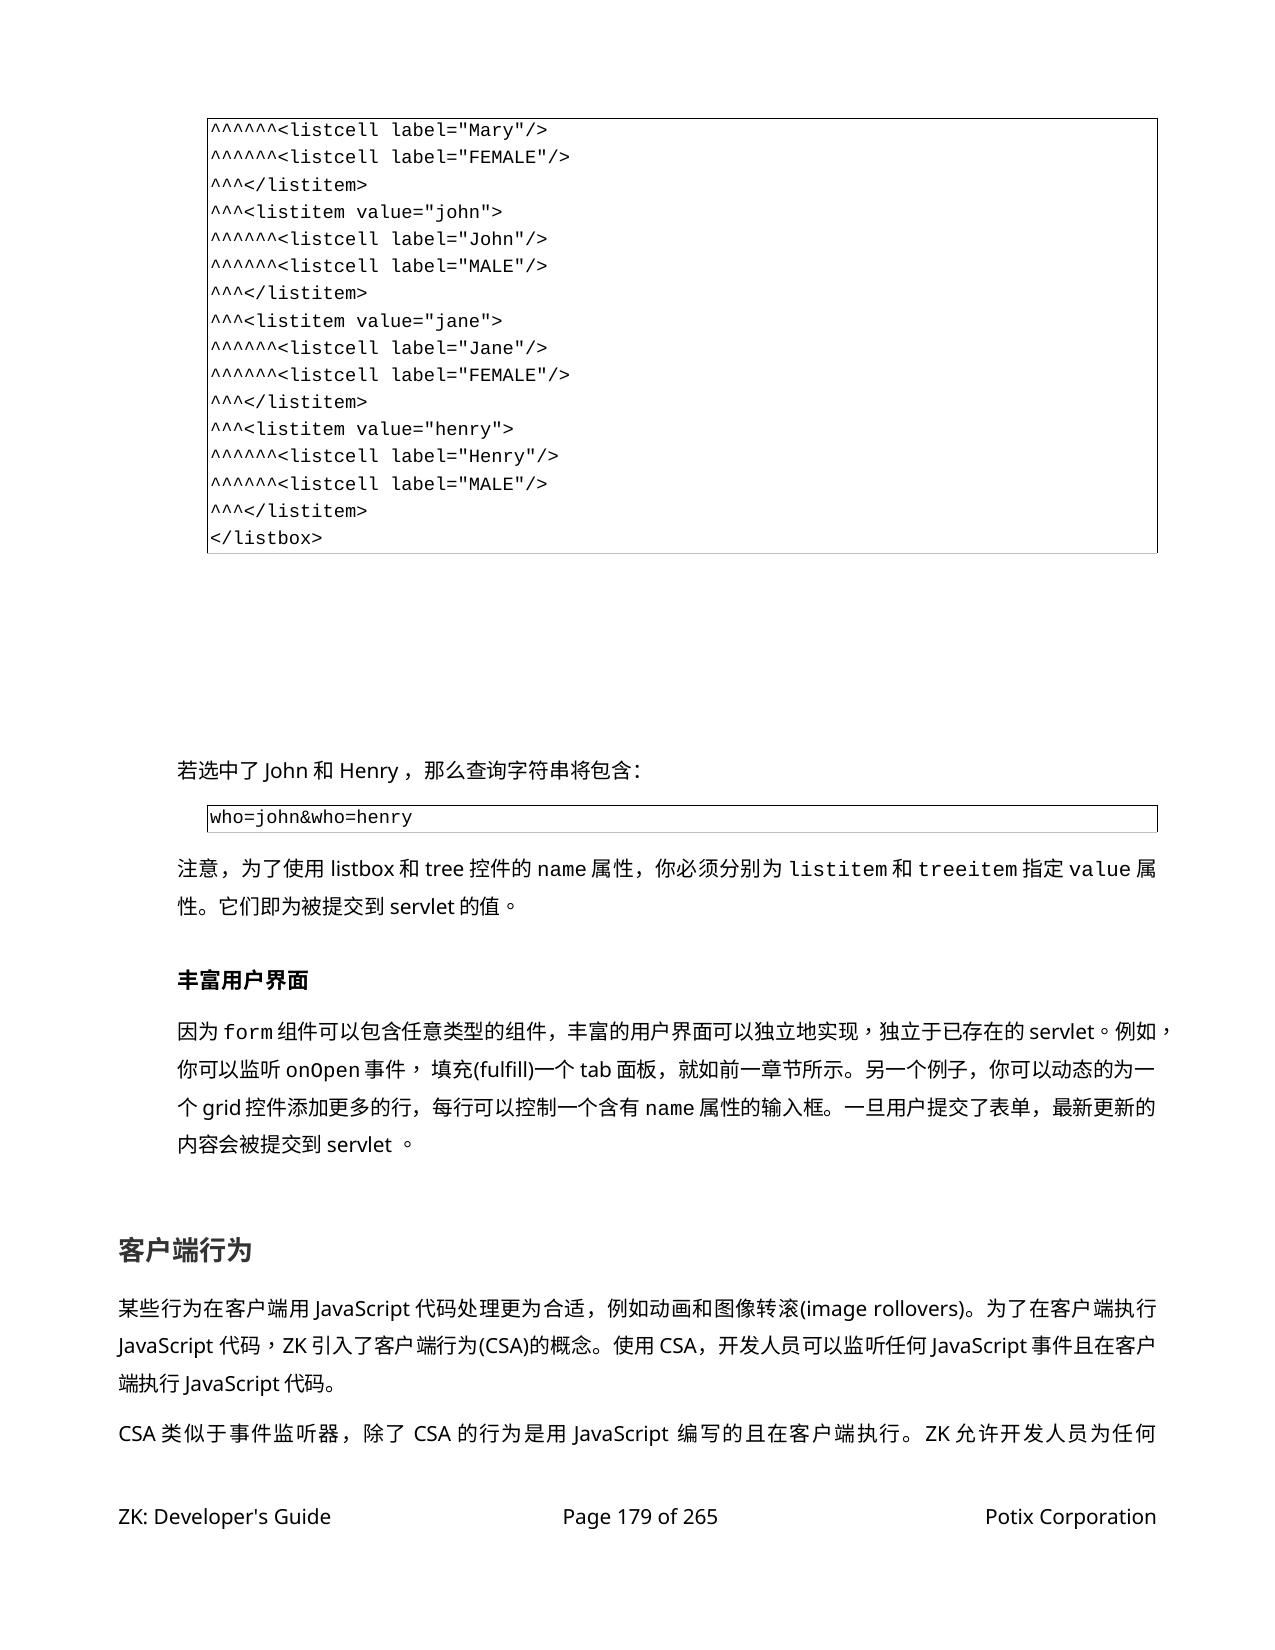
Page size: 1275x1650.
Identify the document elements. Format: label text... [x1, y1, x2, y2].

text ^^^</listitem> [208, 281, 1157, 306]
text ^^^^^^<listcell label="MALE"/> [208, 472, 1157, 496]
subtitle 客户端行为 [118, 1229, 1157, 1268]
subtitle 丰富用户界面 [177, 963, 1157, 995]
text ^^^</listitem> [208, 172, 1157, 197]
text 因为form组件可以包含任意类型的组件，丰富的用户界面可以独立地实现，独立于已存在的servlet。例如，你可以监听onOpen事件， 填充(fulfill)一个tab面板，就如前一章节所示。另一个例子，你可以动态的为一个grid控件添加更多的行，每行可以控制一个含有name属性的输入框。一旦用户提交了表单，最新更新的内容会被提交到servlet 。 [177, 1016, 1157, 1159]
text 若选中了John 和 Henry ，那么查询字符串将包含： [177, 754, 1157, 784]
text ^^^<listitem value="henry"> [208, 417, 1157, 441]
text who=john&who=henry [208, 806, 1157, 832]
text ^^^^^^<listcell label="John"/> [208, 227, 1157, 251]
text ^^^^^^<listcell label="Mary"/> [208, 119, 1157, 142]
text ^^^^^^<listcell label="FEMALE"/> [208, 145, 1157, 169]
text CSA类似于事件监听器，除了CSA的行为是用JavaScript 编写的且在客户端执行。ZK允许开发人员为任何 [118, 1418, 1157, 1448]
text ^^^<listitem value="jane"> [208, 308, 1157, 333]
text ^^^^^^<listcell label="Henry"/> [208, 444, 1157, 469]
text ^^^^^^<listcell label="Jane"/> [208, 336, 1157, 360]
text 某些行为在客户端用JavaScript代码处理更为合适，例如动画和图像转滚(image rollovers)。为了在客户端执行JavaScript 代码，ZK引入了客户端行为(CSA)的概念。使用CSA，开发人员可以监听任何JavaScript事件且在客户端执行JavaScript代码。 [118, 1292, 1157, 1397]
text ^^^^^^<listcell label="MALE"/> [208, 254, 1157, 278]
text 注意，为了使用listbox和tree控件的name属性，你必须分别为listitem和treeitem指定value属性。它们即为被提交到 servlet的值。 [177, 853, 1157, 921]
text ^^^<listitem value="john"> [208, 200, 1157, 224]
text </listbox> [208, 526, 1157, 553]
text ^^^</listitem> [208, 499, 1157, 523]
text ^^^^^^<listcell label="FEMALE"/> [208, 363, 1157, 387]
text ^^^</listitem> [208, 390, 1157, 414]
